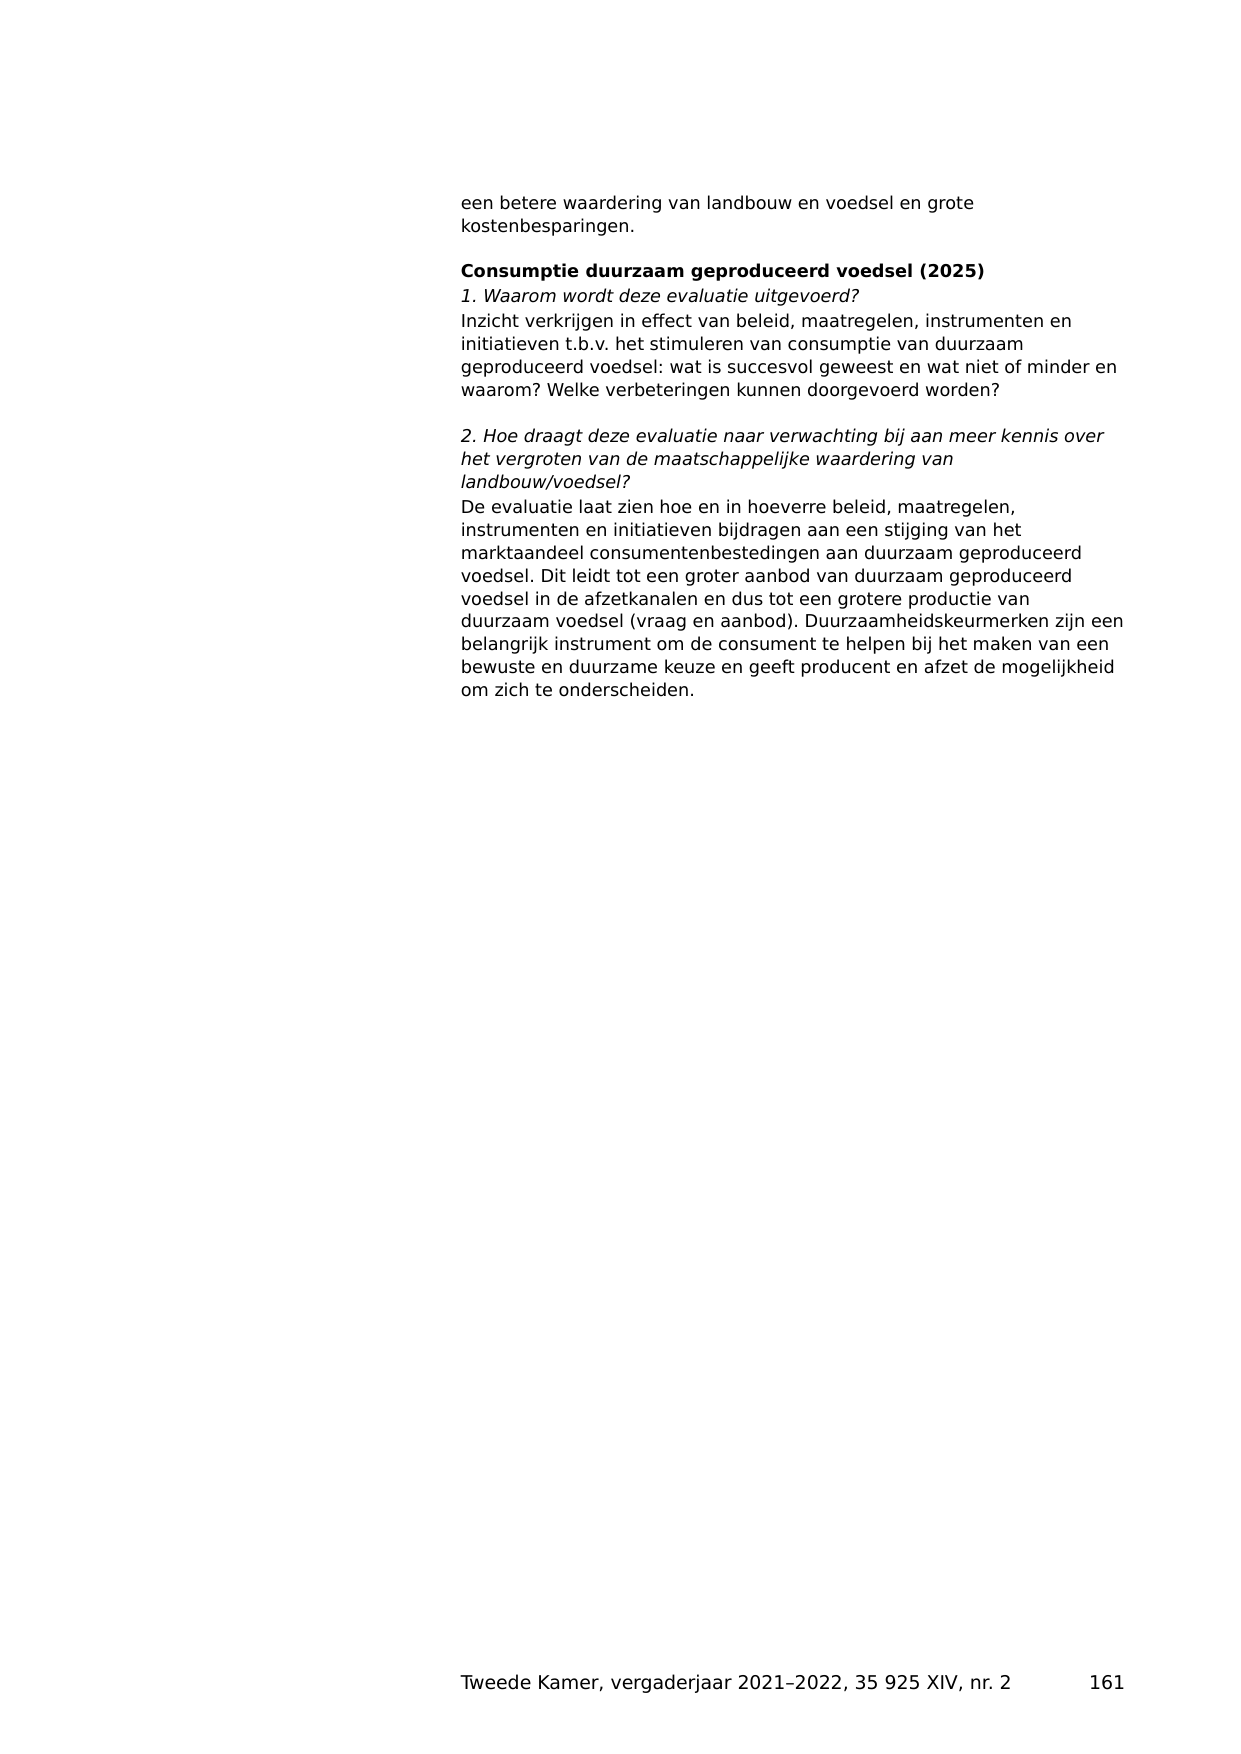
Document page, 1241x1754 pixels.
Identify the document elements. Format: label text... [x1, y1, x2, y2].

text Inzicht verkrijgen in effect van beleid, maatregelen, instrumenten en initiatieven t.b.v. het stimuleren van consumptie van duurzaam geproduceerd voedsel: wat is succesvol geweest en wat niet of minder en waarom? Welke verbeteringen kunnen doorgevoerd worden? [461, 309, 1125, 401]
text 2. Hoe draagt deze evaluatie naar verwachting bij aan meer kennis over het vergroten van de maatschappelijke waardering van landbouw/voedsel? [461, 424, 1125, 493]
text De evaluatie laat zien hoe en in hoeverre beleid, maatregelen, instrumenten en initiatieven bijdragen aan een stijging van het marktaandeel consumentenbestedingen aan duurzaam geproduceerd voedsel. Dit leidt tot een groter aanbod van duurzaam geproduceerd voedsel in de afzetkanalen en dus tot een grotere productie van duurzaam voedsel (vraag en aanbod). Duurzaamheidskeurmerken zijn een belangrijk instrument om de consument te helpen bij het maken van een bewuste en duurzame keuze en geeft producent en afzet de mogelijkheid om zich te onderscheiden. [461, 495, 1125, 701]
text 1. Waarom wordt deze evaluatie uitgevoerd? [461, 284, 1125, 307]
text een betere waardering van landbouw en voedsel en grote kostenbesparingen. [461, 191, 1125, 237]
text Consumptie duurzaam geproduceerd voedsel (2025) [461, 259, 1125, 282]
